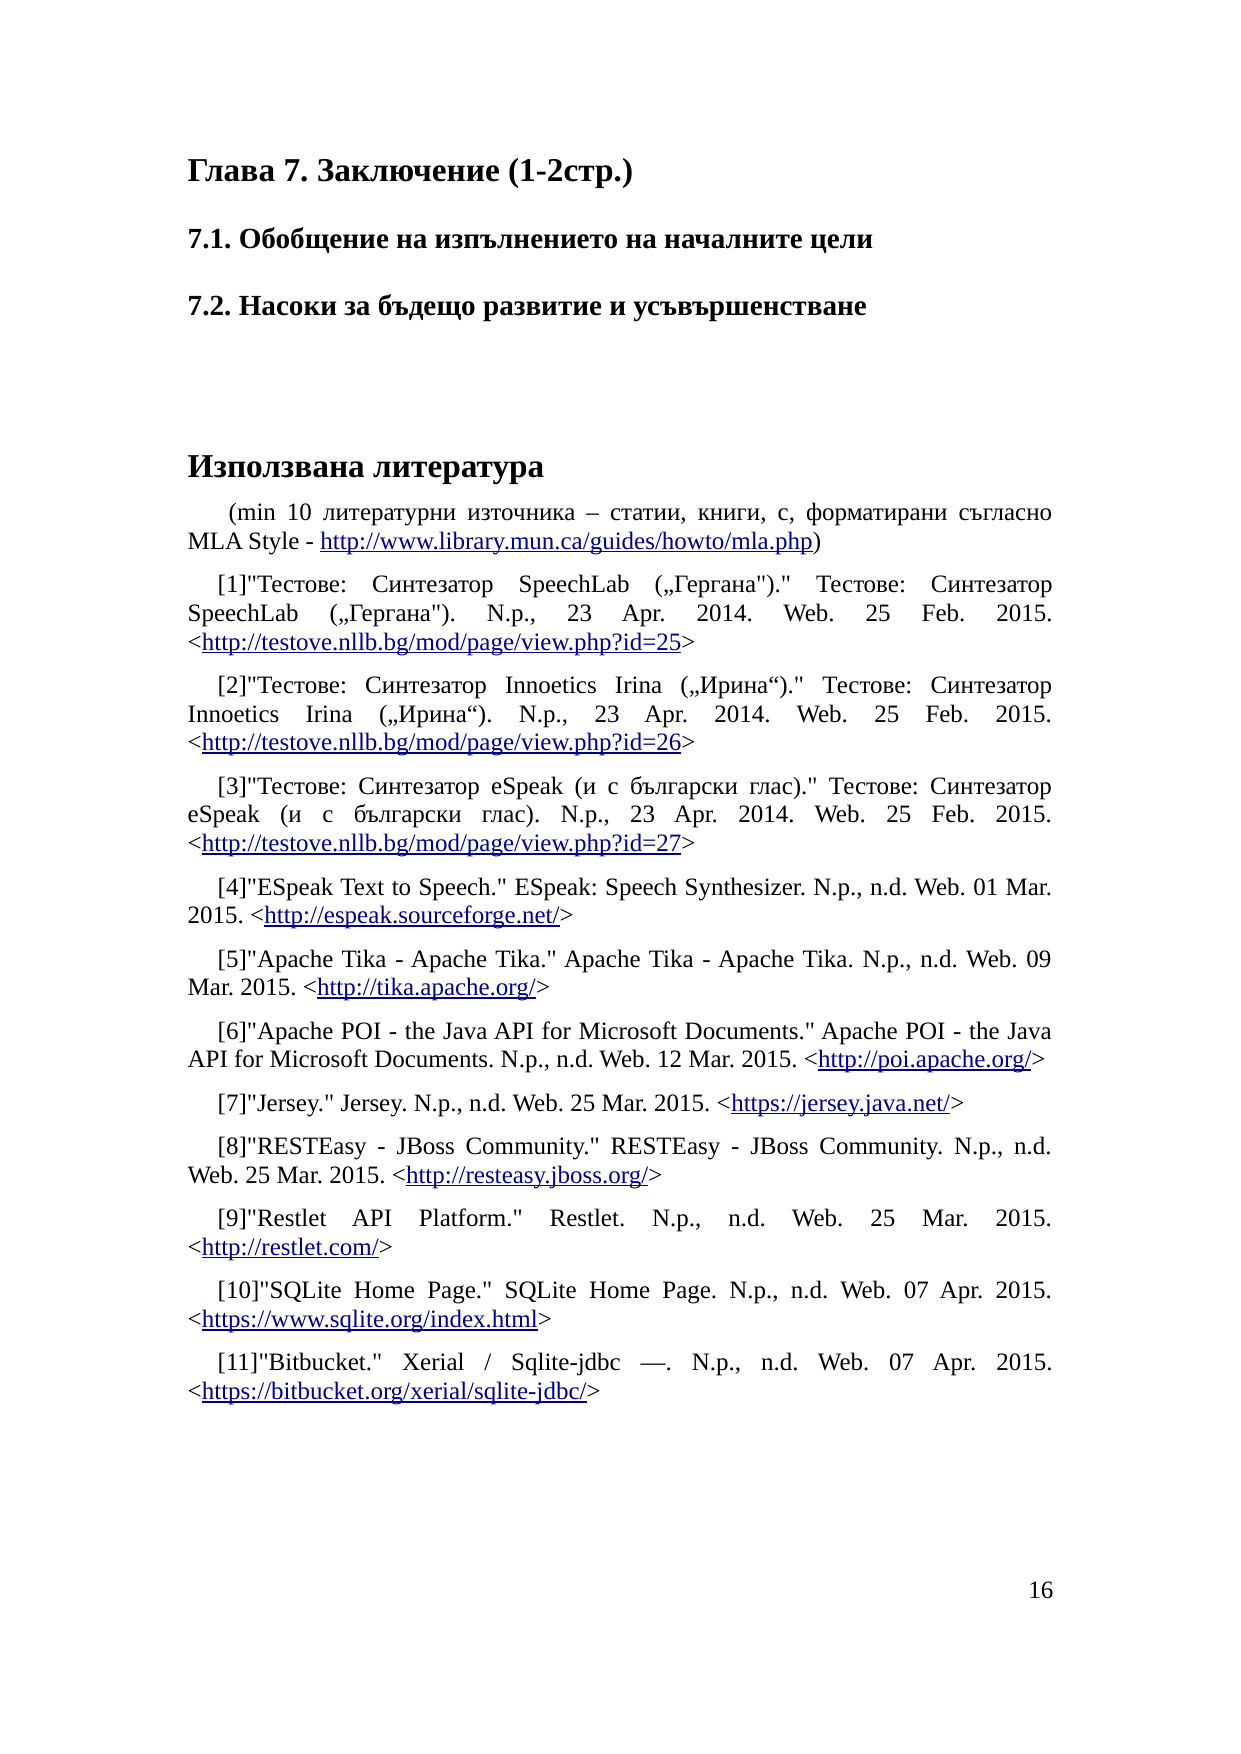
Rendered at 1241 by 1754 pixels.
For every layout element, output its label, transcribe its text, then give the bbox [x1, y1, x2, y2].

subtitle 7.1. Обобщение на изпълнението на началните цели [187, 222, 1053, 255]
text [10]"SQLite Home Page." SQLite Home Page. N.p., n.d. Web. 07 Apr. 2015. <https://www.sqlite.org/index.html> [187, 1275, 1053, 1333]
text [4]"ESpeak Text to Speech." ESpeak: Speech Synthesizer. N.p., n.d. Web. 01 Mar. 2015. <http://espeak.sourceforge.net/> [187, 872, 1053, 929]
text [1]"Тестове: Синтезатор SpeechLab („Гергана")." Тестове: Синтезатор SpeechLab („Гергана"). N.p., 23 Apr. 2014. Web. 25 Feb. 2015. <http://testove.nllb.bg/mod/page/view.php?id=25> [187, 569, 1053, 655]
text [11]"Bitbucket." Xerial / Sqlite-jdbc —. N.p., n.d. Web. 07 Apr. 2015. <https://bitbucket.org/xerial/sqlite-jdbc/> [187, 1347, 1053, 1405]
text [9]"Restlet API Platform." Restlet. N.p., n.d. Web. 25 Mar. 2015. <http://restlet.com/> [187, 1203, 1053, 1261]
subtitle Глава 7. Заключение (1-2стр.) [187, 150, 1053, 188]
subtitle Използвана литература [187, 446, 1053, 484]
subtitle 7.2. Насоки за бъдещо развитие и усъвършенстване [187, 288, 1053, 322]
text [7]"Jersey." Jersey. N.p., n.d. Web. 25 Mar. 2015. <https://jersey.java.net/> [187, 1088, 1053, 1117]
text [2]"Тестове: Синтезатор Innoetics Irina („Ирина“)." Тестове: Синтезатор Innoetics Irina („Ирина“). N.p., 23 Apr. 2014. Web. 25 Feb. 2015. <http://testove.nllb.bg/mod/page/view.php?id=26> [187, 670, 1053, 756]
text [5]"Apache Tika - Apache Tika." Apache Tika - Apache Tika. N.p., n.d. Web. 09 Mar. 2015. <http://tika.apache.org/> [187, 944, 1053, 1001]
text [3]"Тестове: Синтезатор eSpeak (и с български глас)." Тестове: Синтезатор eSpeak (и с български глас). N.p., 23 Apr. 2014. Web. 25 Feb. 2015. <http://testove.nllb.bg/mod/page/view.php?id=27> [187, 771, 1053, 857]
text [6]"Apache POI - the Java API for Microsoft Documents." Apache POI - the Java API for Microsoft Documents. N.p., n.d. Web. 12 Mar. 2015. <http://poi.apache.org/> [187, 1016, 1053, 1073]
text (min 10 литературни източника – статии, книги, с, форматирани съгласно MLA Style - http://www.library.mun.ca/guides/howto/mla.php) [187, 497, 1053, 554]
text [8]"RESTEasy - JBoss Community." RESTEasy - JBoss Community. N.p., n.d. Web. 25 Mar. 2015. <http://resteasy.jboss.org/> [187, 1131, 1053, 1189]
